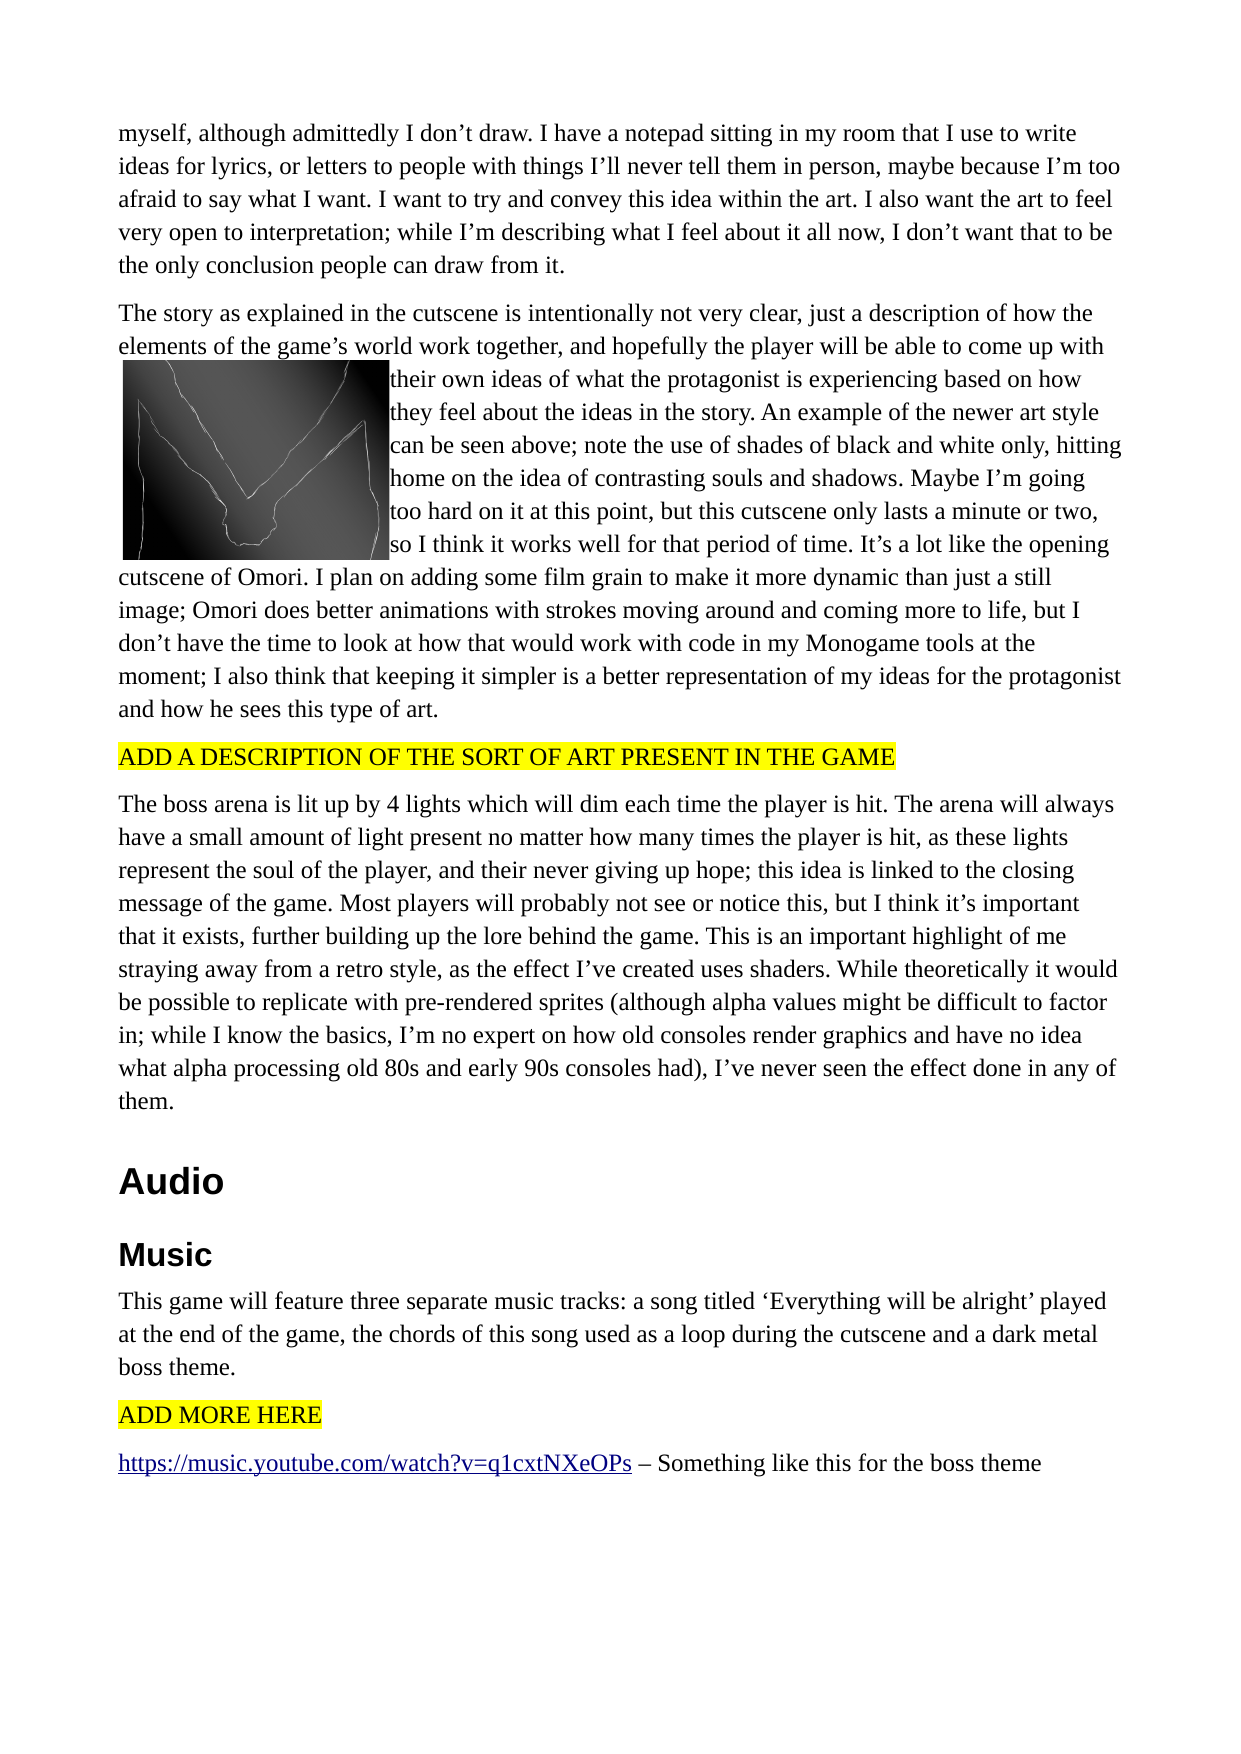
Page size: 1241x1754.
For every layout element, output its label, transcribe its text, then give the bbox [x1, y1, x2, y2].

text This game will feature three separate music tracks: a song titled ‘Everything will be alright’ played at the end of the game, the chords of this song used as a loop during the cutscene and a dark metal boss theme. [118, 1286, 1122, 1381]
text https://music.youtube.com/watch?v=q1cxtNXeOPs – Something like this for the boss theme [118, 1448, 1122, 1476]
text The story as explained in the cutscene is intentionally not very clear, just a description of how the elements of the game’s world work together, and hopefully the player will be able to come up with their own ideas of what the protagonist is experiencing based on how they feel about the ideas in the story. An example of the newer art style can be seen above; note the use of shades of black and white only, hitting home on the idea of contrasting souls and shadows. Maybe I’m going too hard on it at this point, but this cutscene only lasts a minute or two, so I think it works well for that period of time. It’s a lot like the opening cutscene of Omori. I plan on adding some film grain to make it more dynamic than just a still image; Omori does better animations with strokes moving around and coming more to life, but I don’t have the time to look at how that would work with code in my Monogame tools at the moment; I also think that keeping it simpler is a better representation of my ideas for the protagonist and how he sees this type of art. [118, 298, 1122, 723]
text The boss arena is lit up by 4 lights which will dim each time the player is hit. The arena will always have a small amount of light present no matter how many times the player is hit, as these lights represent the soul of the player, and their never giving up hope; this idea is linked to the closing message of the game. Most players will probably not see or notice this, but I think it’s important that it exists, further building up the lore behind the game. This is an important highlight of me straying away from a retro style, as the effect I’ve created uses shaders. While theoretically it would be possible to replicate with pre-rendered sprites (although alpha values might be difficult to factor in; while I know the basics, I’m no expert on how old consoles render graphics and have no idea what alpha processing old 80s and early 90s consoles had), I’ve never seen the effect done in any of them. [118, 789, 1122, 1115]
text ADD MORE HERE [118, 1400, 1122, 1429]
subtitle Music [118, 1236, 1122, 1274]
text myself, although admittedly I don’t draw. I have a notepad sitting in my room that I use to write ideas for lyrics, or letters to people with things I’ll never tell them in person, maybe because I’m too afraid to say what I want. I want to try and convey this idea within the art. I also want the art to feel very open to interpretation; while I’m describing what I feel about it all now, I don’t want that to be the only conclusion people can draw from it. [118, 118, 1122, 279]
text ADD A DESCRIPTION OF THE SORT OF ART PRESENT IN THE GAME [118, 742, 1122, 770]
subtitle Audio [118, 1159, 1122, 1202]
picture [122, 360, 390, 560]
